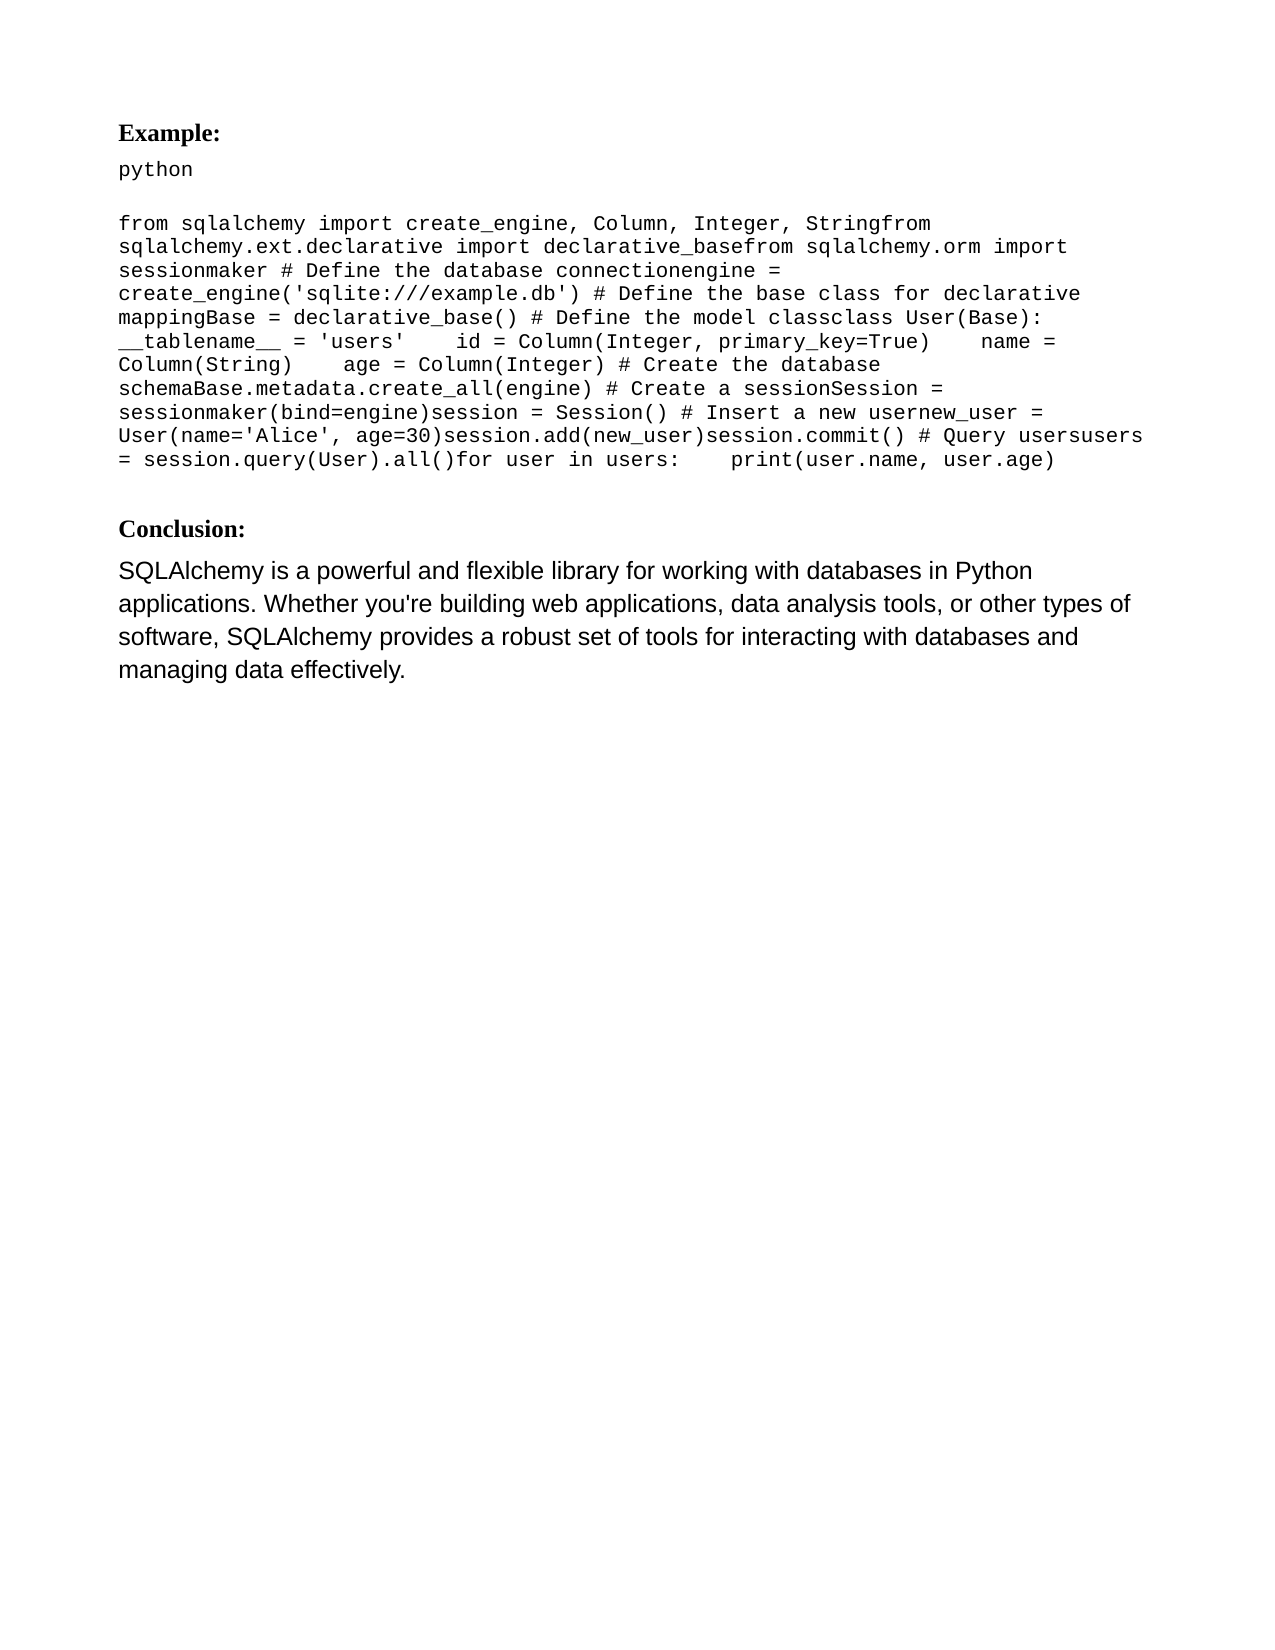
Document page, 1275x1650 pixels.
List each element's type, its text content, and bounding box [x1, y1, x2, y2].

subtitle Conclusion: [118, 514, 1157, 543]
text SQLAlchemy is a powerful and flexible library for working with databases in Python applications. Whether you're building web applications, data analysis tools, or other types of software, SQLAlchemy provides a robust set of tools for interacting with databases and managing data effectively. [118, 556, 1157, 684]
text python [118, 159, 1157, 183]
text from sqlalchemy import create_engine, Column, Integer, Stringfrom sqlalchemy.ext.declarative import declarative_basefrom sqlalchemy.orm import sessionmaker # Define the database connectionengine = create_engine('sqlite:///example.db') # Define the base class for declarative mappingBase = declarative_base() # Define the model classclass User(Base): __tablename__ = 'users' id = Column(Integer, primary_key=True) name = Column(String) age = Column(Integer) # Create the database schemaBase.metadata.create_all(engine) # Create a sessionSession = sessionmaker(bind=engine)session = Session() # Insert a new usernew_user = User(name='Alice', age=30)session.add(new_user)session.commit() # Query usersusers = session.query(User).all()for user in users: print(user.name, user.age) [118, 212, 1157, 473]
subtitle Example: [118, 118, 1157, 147]
